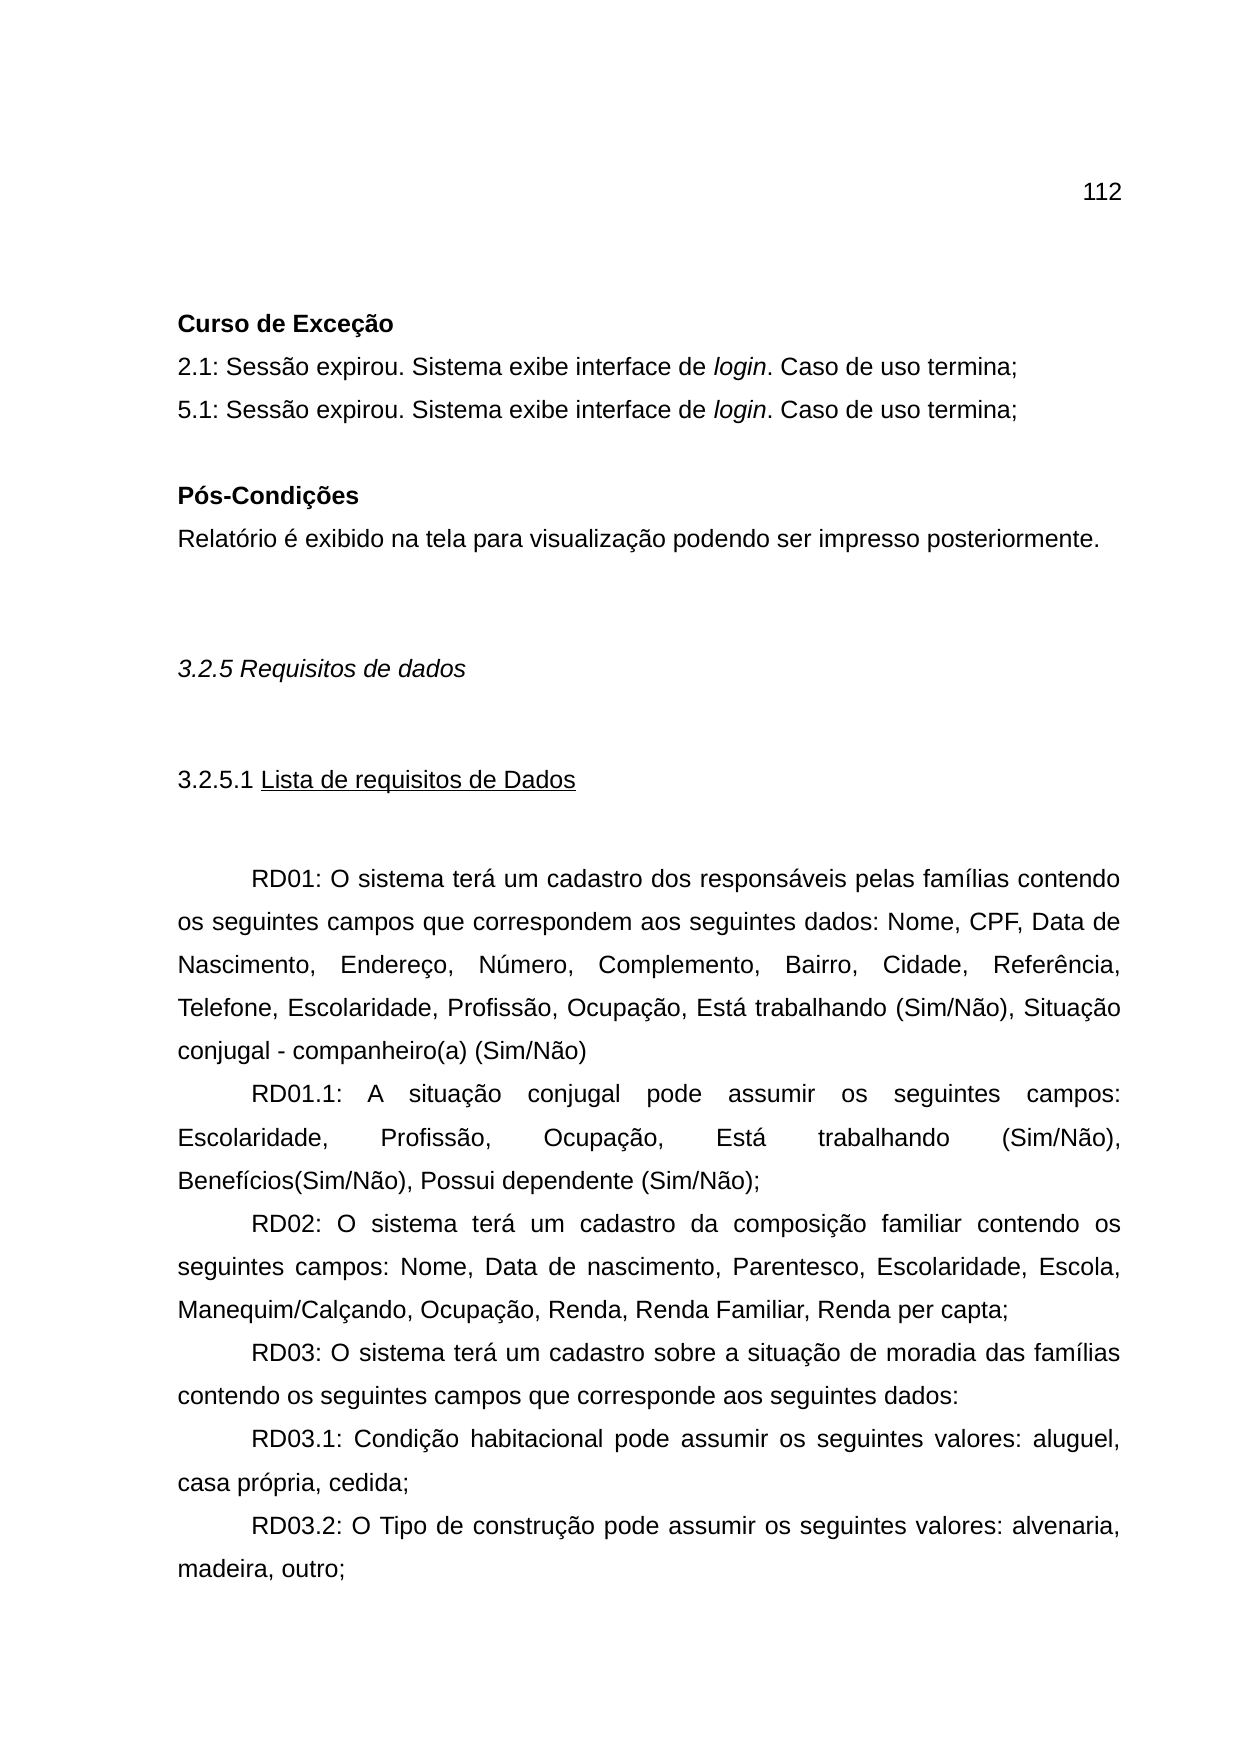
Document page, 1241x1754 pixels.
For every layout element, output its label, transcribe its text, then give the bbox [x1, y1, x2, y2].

subtitle 3.2.5.1 Lista de requisitos de Dados [177, 765, 1122, 794]
text RD01: O sistema terá um cadastro dos responsáveis pelas famílias contendo os seguintes campos que correspondem aos seguintes dados: Nome, CPF, Data de Nascimento, Endereço, Número, Complemento, Bairro, Cidade, Referência, Telefone, Escolaridade, Profissão, Ocupação, Está trabalhando (Sim/Não), Situação conjugal - companheiro(a) (Sim/Não) [177, 864, 1122, 1065]
text RD01.1: A situação conjugal pode assumir os seguintes campos: Escolaridade, Profissão, Ocupação, Está trabalhando (Sim/Não), Benefícios(Sim/Não), Possui dependente (Sim/Não); [177, 1079, 1122, 1194]
text 3.2.5 Requisitos de dados [177, 654, 1122, 683]
text RD02: O sistema terá um cadastro da composição familiar contendo os seguintes campos: Nome, Data de nascimento, Parentesco, Escolaridade, Escola, Manequim/Calçando, Ocupação, Renda, Renda Familiar, Renda per capta; [177, 1209, 1122, 1324]
text Relatório é exibido na tela para visualização podendo ser impresso posteriormente. [177, 524, 1122, 553]
text RD03.1: Condição habitacional pode assumir os seguintes valores: aluguel, casa própria, cedida; [177, 1424, 1122, 1496]
text Pós-Condições [177, 481, 1122, 510]
text 5.1: Sessão expirou. Sistema exibe interface de login. Caso de uso termina; [177, 395, 1122, 424]
text RD03.2: O Tipo de construção pode assumir os seguintes valores: alvenaria, madeira, outro; [177, 1511, 1122, 1583]
text Curso de Exceção [177, 309, 1122, 338]
text RD03: O sistema terá um cadastro sobre a situação de moradia das famílias contendo os seguintes campos que corresponde aos seguintes dados: [177, 1338, 1122, 1410]
text 2.1: Sessão expirou. Sistema exibe interface de login. Caso de uso termina; [177, 352, 1122, 381]
